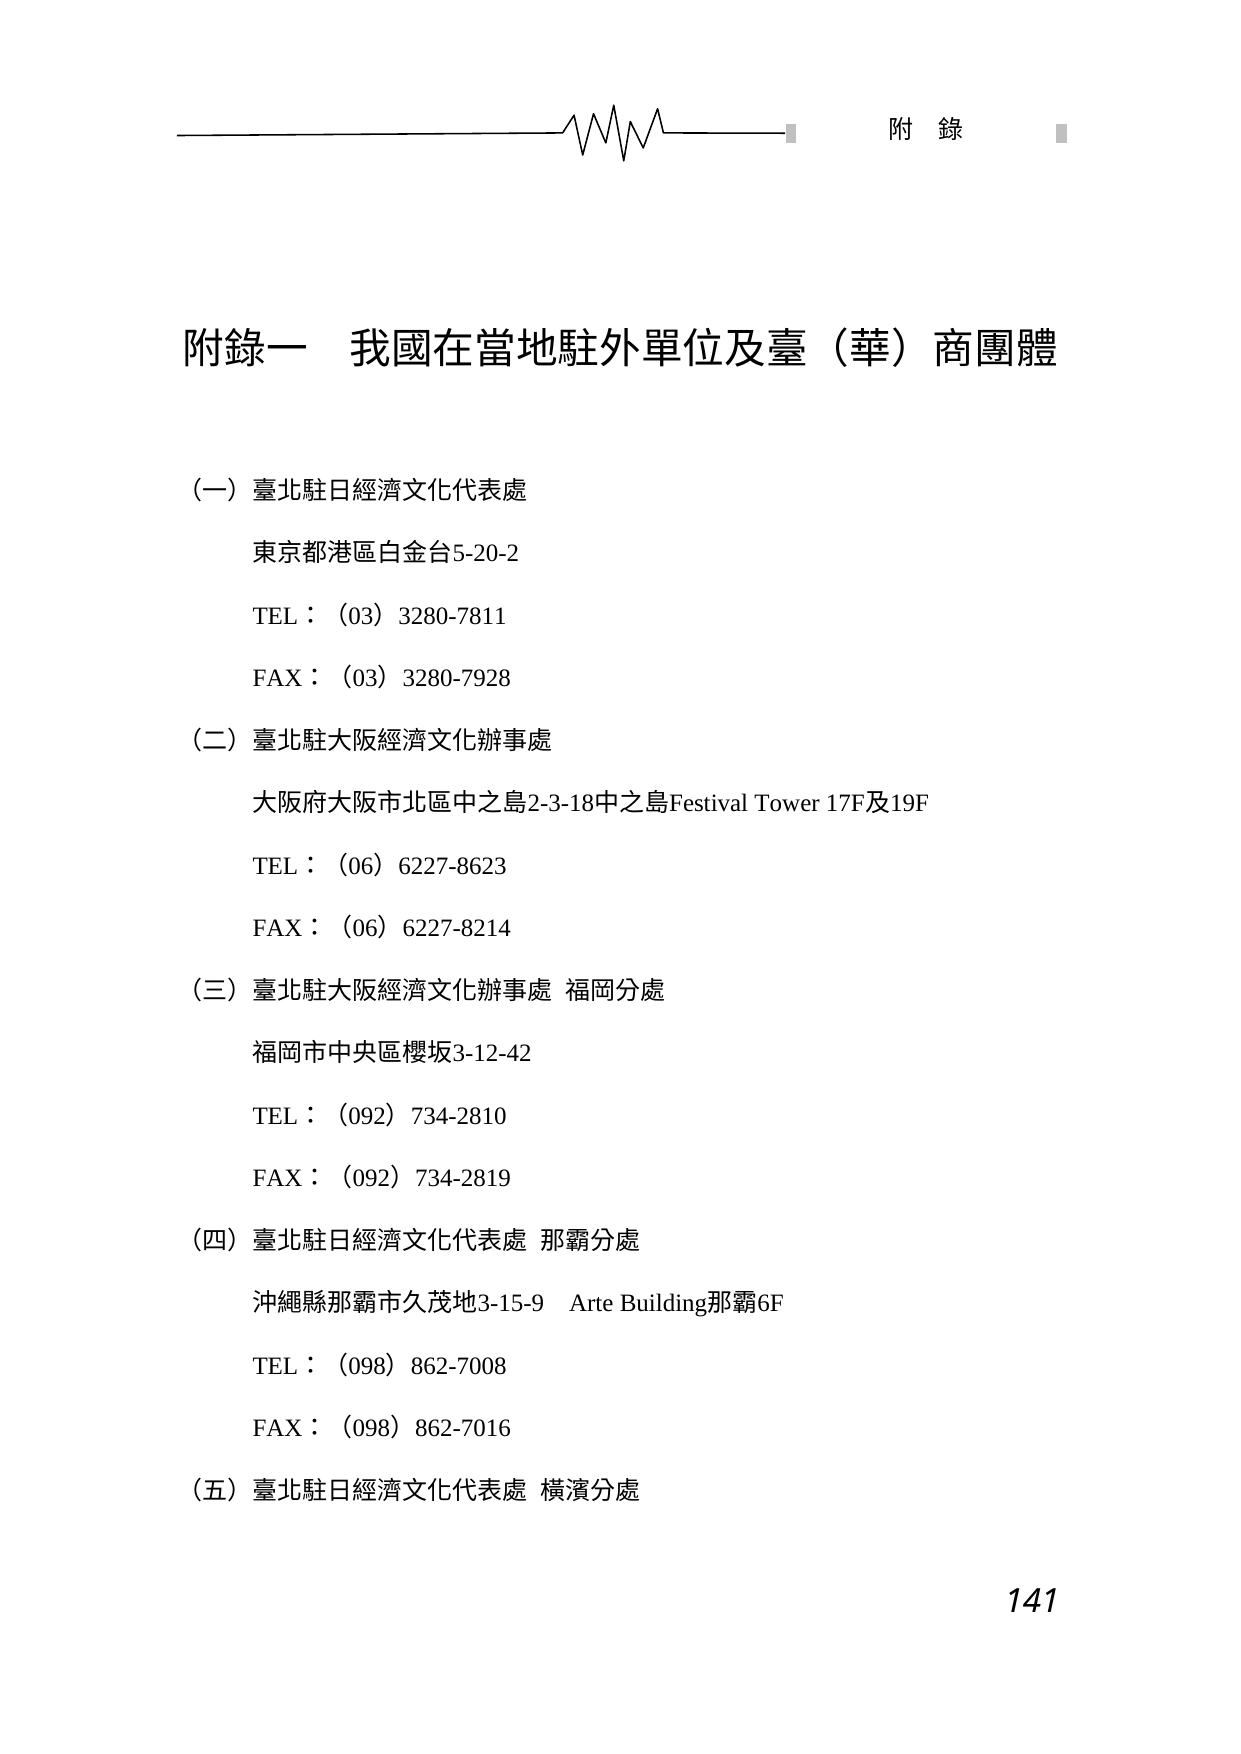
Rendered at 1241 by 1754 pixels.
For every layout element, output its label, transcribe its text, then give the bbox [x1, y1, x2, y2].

text 附錄一 我國在當地駐外單位及臺（華）商團體 [177, 304, 1063, 366]
text FAX：（03）3280-7928 [177, 634, 1063, 697]
text TEL：（092）734-2810 [177, 1072, 1063, 1134]
text 沖繩縣那霸市久茂地3-15-9 Arte Building那霸6F [177, 1259, 1063, 1322]
text 福岡市中央區櫻坂3-12-42 [177, 1009, 1063, 1072]
text TEL：（098）862-7008 [177, 1322, 1063, 1384]
text （四）臺北駐日經濟文化代表處 那霸分處 [177, 1197, 1063, 1259]
text （二）臺北駐大阪經濟文化辦事處 [177, 697, 1063, 759]
text （一）臺北駐日經濟文化代表處 [177, 447, 1063, 509]
text FAX：（092）734-2819 [177, 1134, 1063, 1197]
text 東京都港區白金台5-20-2 [177, 509, 1063, 572]
text FAX：（06）6227-8214 [177, 884, 1063, 947]
text （三）臺北駐大阪經濟文化辦事處 福岡分處 [177, 947, 1063, 1009]
text （五）臺北駐日經濟文化代表處 橫濱分處 [177, 1447, 1063, 1509]
text TEL：（06）6227-8623 [177, 822, 1063, 884]
text FAX：（098）862-7016 [177, 1384, 1063, 1447]
text TEL：（03）3280-7811 [177, 572, 1063, 634]
text 大阪府大阪市北區中之島2-3-18中之島Festival Tower 17F及19F [177, 759, 1063, 822]
